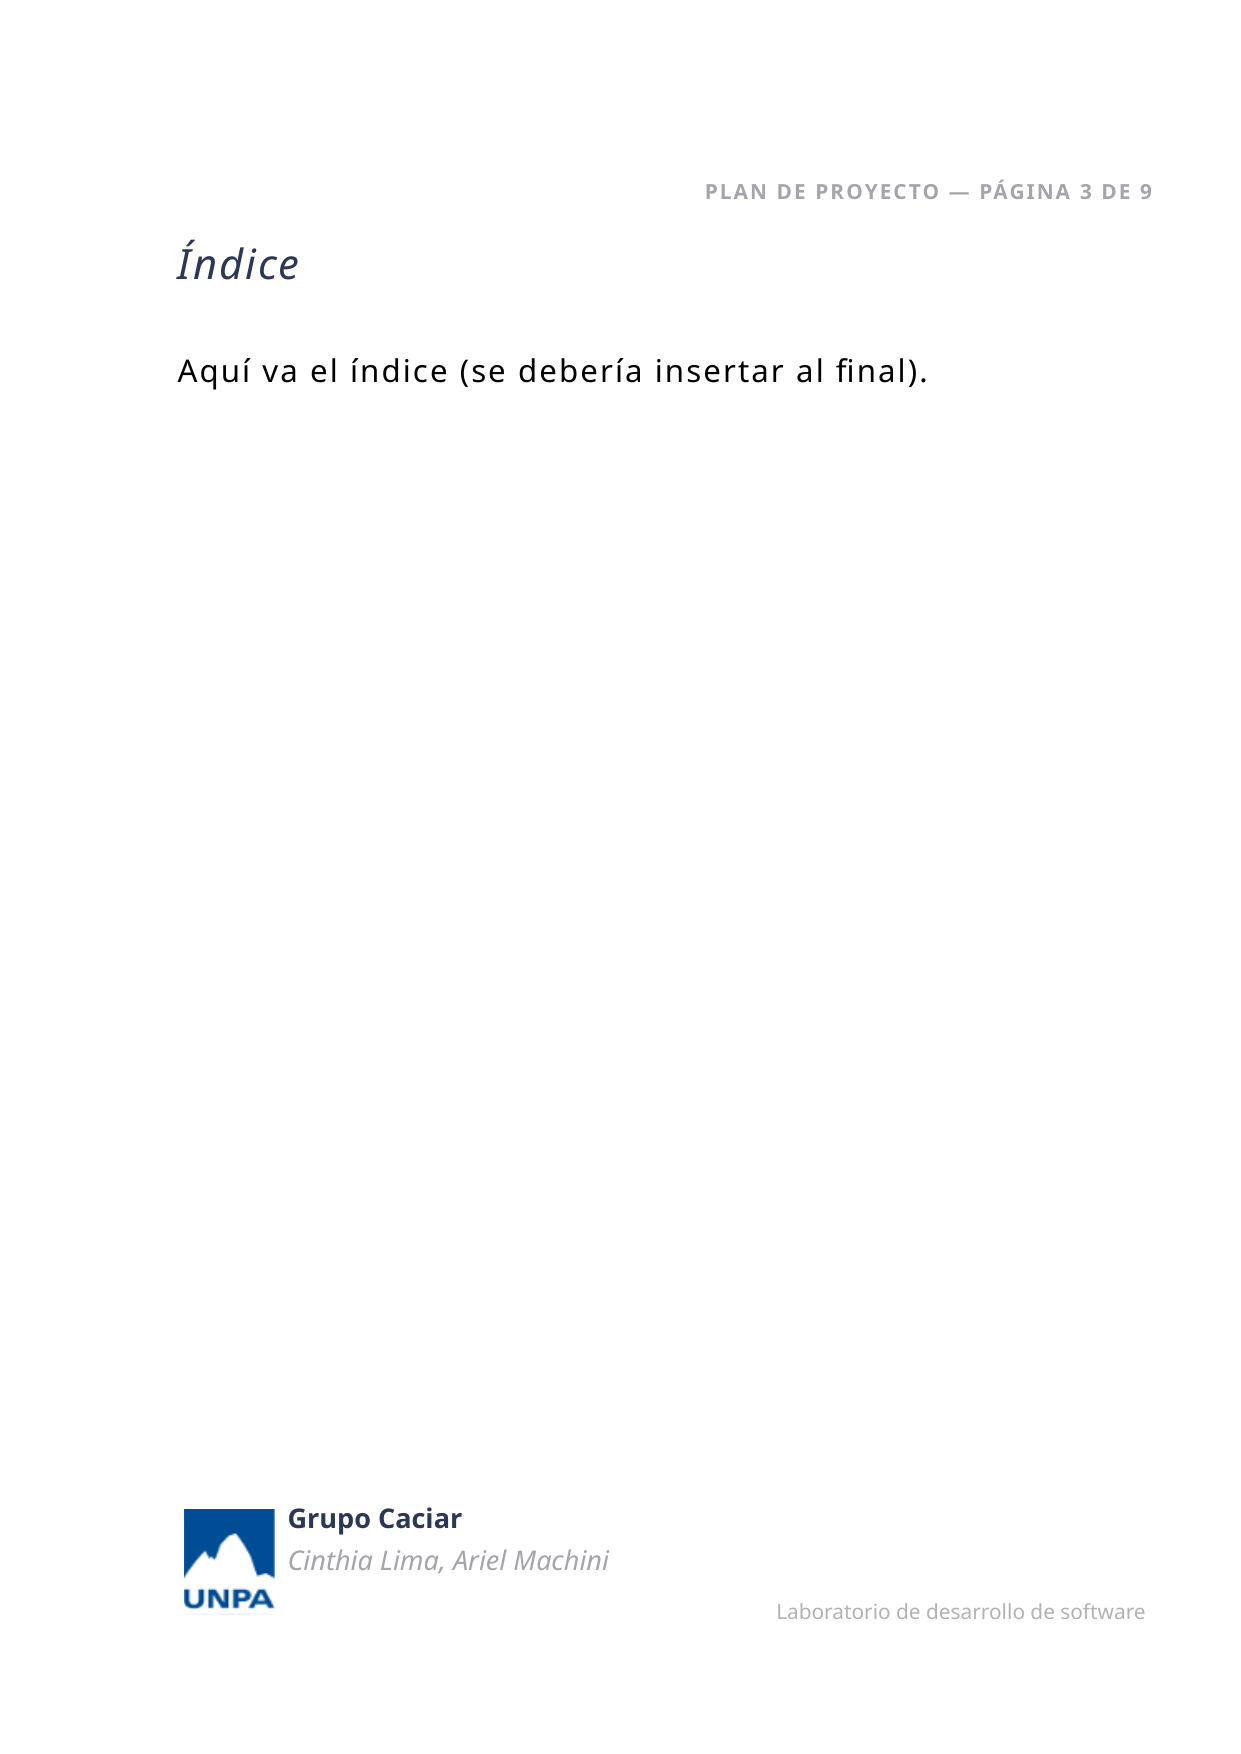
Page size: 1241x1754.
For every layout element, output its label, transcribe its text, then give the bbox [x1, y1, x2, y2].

picture [184, 1509, 275, 1615]
text Índice [177, 235, 1152, 292]
text Aquí va el índice (se debería insertar al final). [177, 349, 1152, 392]
